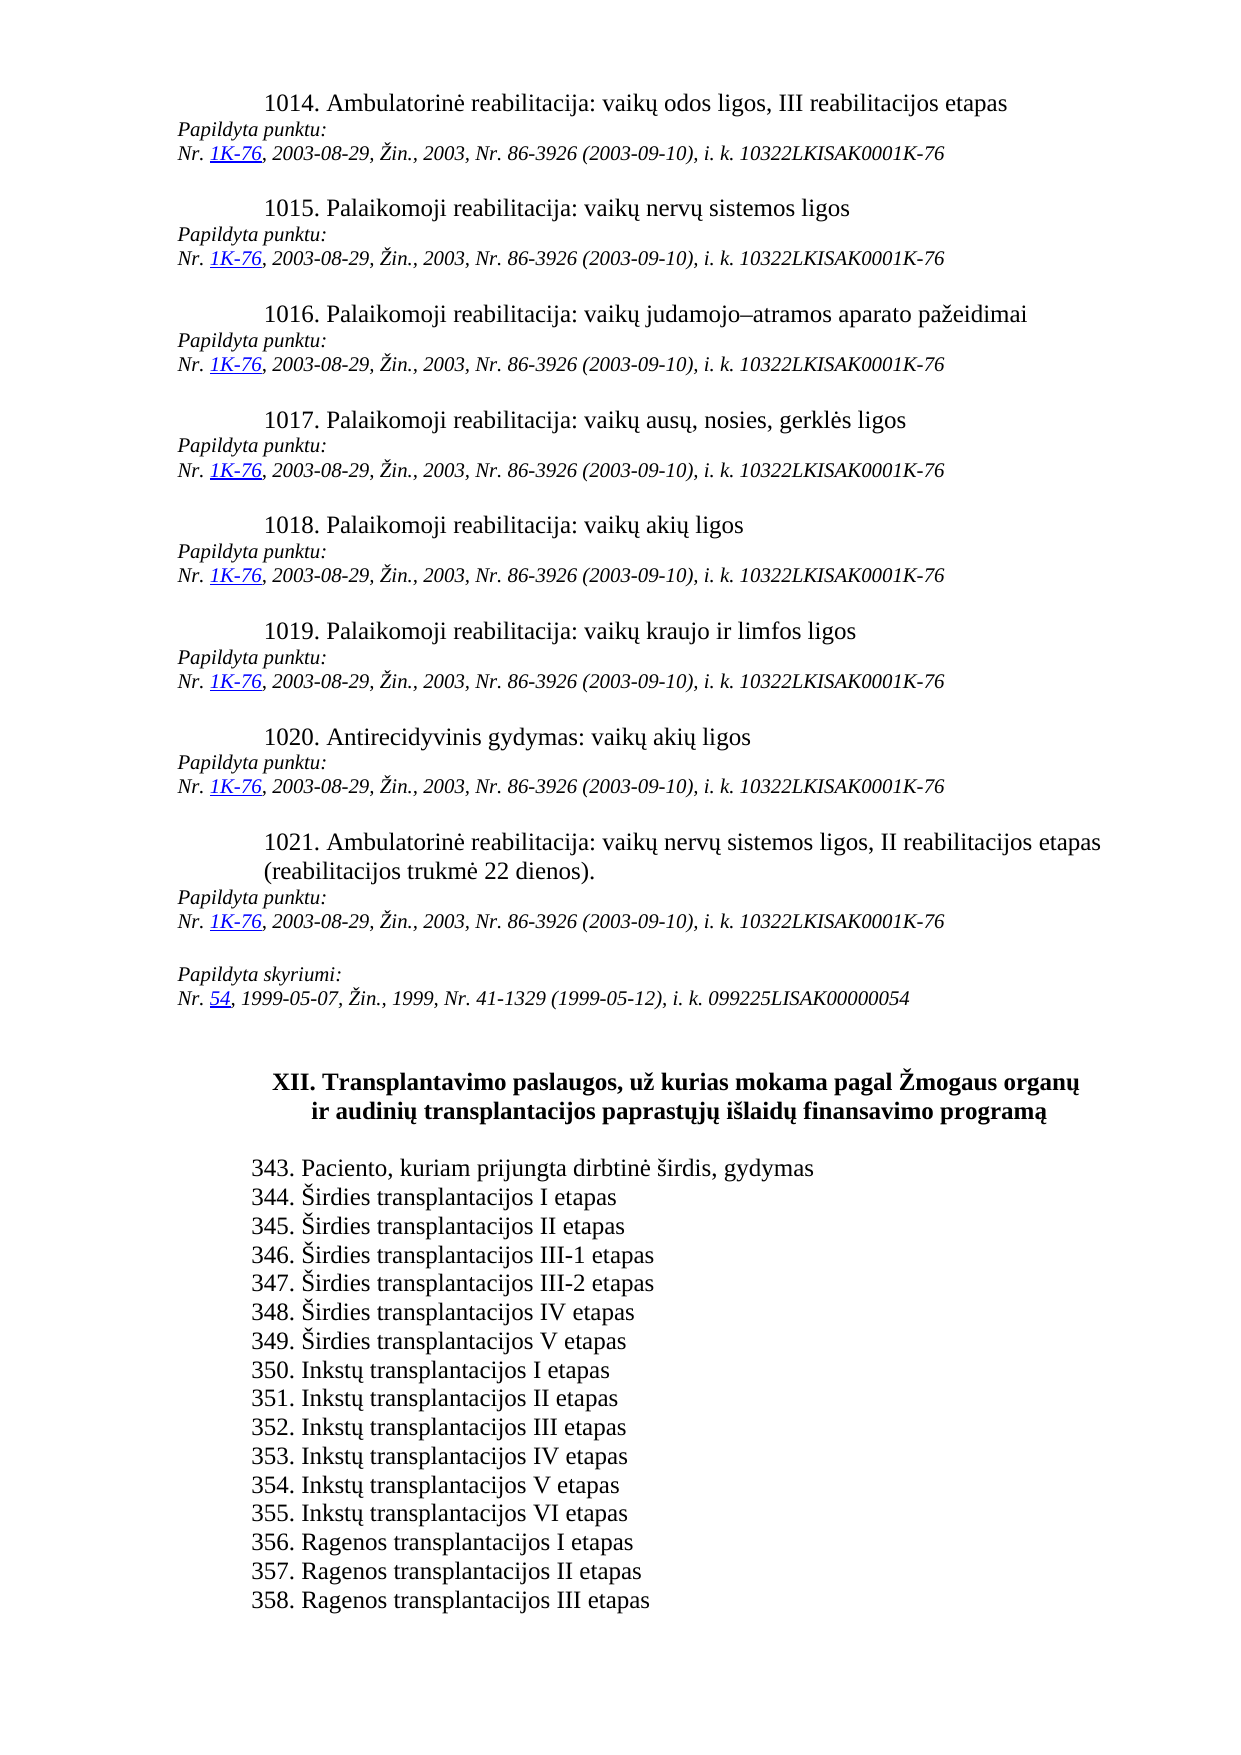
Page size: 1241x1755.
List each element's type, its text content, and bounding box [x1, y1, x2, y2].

text 1014. Ambulatorinė reabilitacija: vaikų odos ligos, III reabilitacijos etapas [263, 88, 1181, 117]
text 1019. Palaikomoji reabilitacija: vaikų kraujo ir limfos ligos [263, 616, 1181, 645]
text 355. Inkstų transplantacijos VI etapas [177, 1498, 1181, 1527]
text 347. Širdies transplantacijos III-2 etapas [177, 1268, 1181, 1297]
text 1015. Palaikomoji reabilitacija: vaikų nervų sistemos ligos [263, 193, 1181, 222]
text Nr. 1K-76, 2003-08-29, Žin., 2003, Nr. 86-3926 (2003-09-10), i. k. 10322LKISAK0001K-76 [177, 141, 1181, 165]
text 357. Ragenos transplantacijos II etapas [177, 1556, 1181, 1585]
text 1017. Palaikomoji reabilitacija: vaikų ausų, nosies, gerklės ligos [263, 405, 1181, 433]
text Papildyta punktu: [177, 117, 1181, 141]
text Nr. 1K-76, 2003-08-29, Žin., 2003, Nr. 86-3926 (2003-09-10), i. k. 10322LKISAK0001K-76 [177, 246, 1181, 270]
text 346. Širdies transplantacijos III-1 etapas [177, 1240, 1181, 1268]
text Papildyta punktu: [177, 328, 1181, 352]
text 354. Inkstų transplantacijos V etapas [177, 1470, 1181, 1498]
text Nr. 1K-76, 2003-08-29, Žin., 2003, Nr. 86-3926 (2003-09-10), i. k. 10322LKISAK0001K-76 [177, 669, 1181, 693]
text Nr. 1K-76, 2003-08-29, Žin., 2003, Nr. 86-3926 (2003-09-10), i. k. 10322LKISAK0001K-76 [177, 457, 1181, 482]
text 1020. Antirecidyvinis gydymas: vaikų akių ligos [263, 722, 1181, 750]
text 352. Inkstų transplantacijos III etapas [177, 1412, 1181, 1441]
text 349. Širdies transplantacijos V etapas [177, 1326, 1181, 1355]
text Papildyta punktu: [177, 433, 1181, 457]
text Papildyta punktu: [177, 222, 1181, 246]
text ir audinių transplantacijos paprastųjų išlaidų finansavimo programą [177, 1096, 1181, 1125]
text 358. Ragenos transplantacijos III etapas [177, 1585, 1181, 1613]
text Nr. 1K-76, 2003-08-29, Žin., 2003, Nr. 86-3926 (2003-09-10), i. k. 10322LKISAK0001K-76 [177, 563, 1181, 587]
text Papildyta punktu: [177, 885, 1181, 909]
text Nr. 1K-76, 2003-08-29, Žin., 2003, Nr. 86-3926 (2003-09-10), i. k. 10322LKISAK0001K-76 [177, 352, 1181, 376]
text 343. Paciento, kuriam prijungta dirbtinė širdis, gydymas [177, 1153, 1181, 1182]
text 345. Širdies transplantacijos II etapas [177, 1211, 1181, 1240]
text 1018. Palaikomoji reabilitacija: vaikų akių ligos [263, 510, 1181, 539]
text 1016. Palaikomoji reabilitacija: vaikų judamojo–atramos aparato pažeidimai [263, 299, 1181, 328]
text Papildyta punktu: [177, 645, 1181, 669]
text XII. Transplantavimo paslaugos, už kurias mokama pagal Žmogaus organų [177, 1067, 1181, 1096]
text 351. Inkstų transplantacijos II etapas [177, 1383, 1181, 1412]
text Nr. 1K-76, 2003-08-29, Žin., 2003, Nr. 86-3926 (2003-09-10), i. k. 10322LKISAK0001K-76 [177, 909, 1181, 933]
text Papildyta punktu: [177, 539, 1181, 563]
text 344. Širdies transplantacijos I etapas [177, 1182, 1181, 1211]
text 1021. Ambulatorinė reabilitacija: vaikų nervų sistemos ligos, II reabilitacijos etapas (reabilitacijos trukmė 22 dienos). [263, 827, 1181, 885]
text Nr. 1K-76, 2003-08-29, Žin., 2003, Nr. 86-3926 (2003-09-10), i. k. 10322LKISAK0001K-76 [177, 774, 1181, 798]
text Nr. 54, 1999-05-07, Žin., 1999, Nr. 41-1329 (1999-05-12), i. k. 099225LISAK00000054 [177, 986, 1181, 1010]
text 356. Ragenos transplantacijos I etapas [177, 1527, 1181, 1556]
text 350. Inkstų transplantacijos I etapas [177, 1355, 1181, 1383]
text 348. Širdies transplantacijos IV etapas [177, 1297, 1181, 1326]
text Papildyta punktu: [177, 750, 1181, 774]
text Papildyta skyriumi: [177, 962, 1181, 986]
text 353. Inkstų transplantacijos IV etapas [177, 1441, 1181, 1470]
